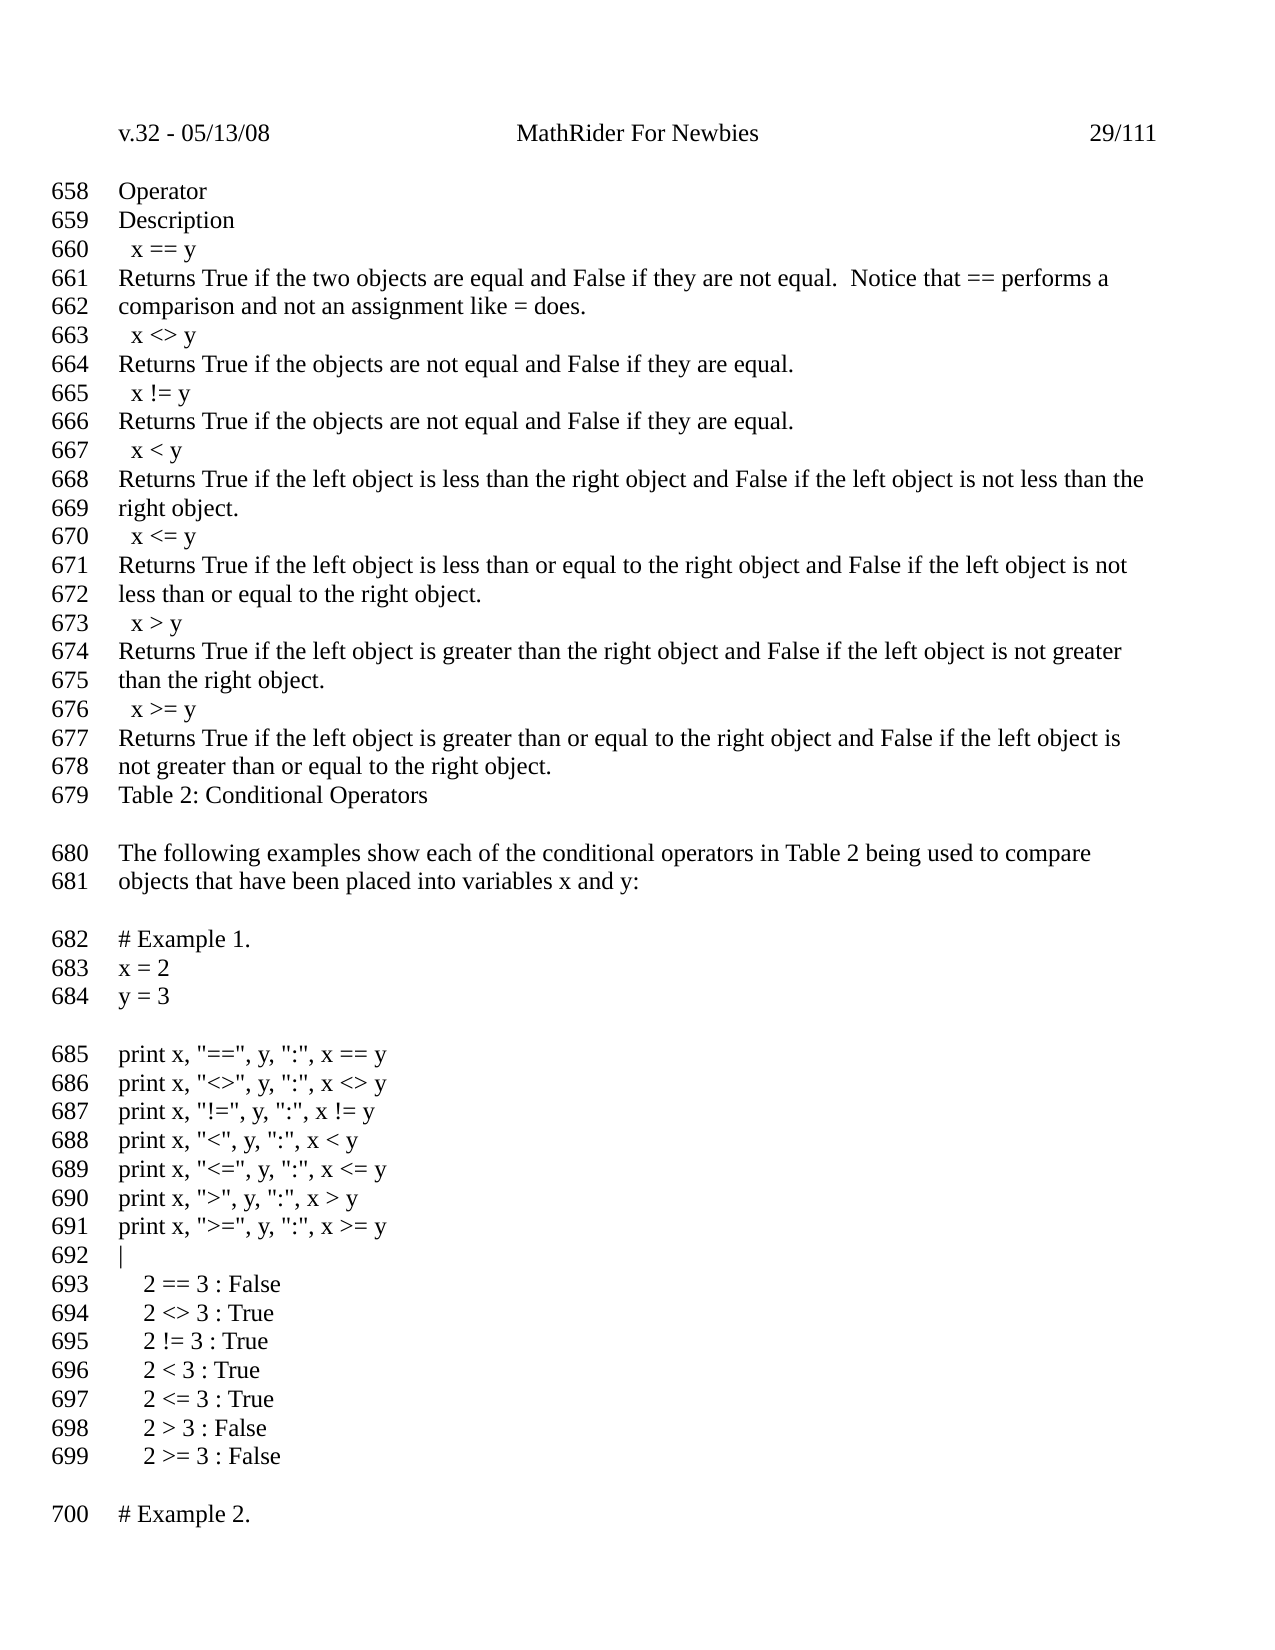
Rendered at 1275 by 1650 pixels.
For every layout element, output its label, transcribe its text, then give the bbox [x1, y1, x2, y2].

text 2 > 3 : False [118, 1413, 1157, 1441]
text Returns True if the left object is less than or equal to the right object and False if the left object is not less than or equal to the right object. [118, 550, 1157, 608]
text print x, "<", y, ":", x < y [118, 1125, 1157, 1154]
text Description [118, 205, 1157, 234]
text x < y [118, 435, 1157, 464]
text | [118, 1240, 1157, 1269]
text Table 2: Conditional Operators [118, 780, 1157, 809]
text x == y [118, 234, 1157, 263]
text print x, "==", y, ":", x == y [118, 1039, 1157, 1068]
text Returns True if the objects are not equal and False if they are equal. [118, 349, 1157, 378]
text x != y [118, 378, 1157, 406]
text Operator [118, 176, 1157, 205]
text print x, ">", y, ":", x > y [118, 1183, 1157, 1211]
text Returns True if the left object is greater than or equal to the right object and False if the left object is not greater than or equal to the right object. [118, 723, 1157, 780]
text x >= y [118, 694, 1157, 723]
text Returns True if the objects are not equal and False if they are equal. [118, 406, 1157, 435]
text 2 == 3 : False [118, 1269, 1157, 1298]
text Returns True if the left object is greater than the right object and False if the left object is not greater than the right object. [118, 636, 1157, 694]
text # Example 2. [118, 1499, 1157, 1528]
text The following examples show each of the conditional operators in Table 2 being used to compare objects that have been placed into variables x and y: [118, 838, 1157, 895]
text 2 < 3 : True [118, 1355, 1157, 1384]
text 2 <= 3 : True [118, 1384, 1157, 1413]
text print x, "<=", y, ":", x <= y [118, 1154, 1157, 1183]
text x = 2 [118, 953, 1157, 981]
text 2 >= 3 : False [118, 1441, 1157, 1470]
text print x, "!=", y, ":", x != y [118, 1096, 1157, 1125]
text 2 <> 3 : True [118, 1298, 1157, 1326]
text x <= y [118, 521, 1157, 550]
text x <> y [118, 320, 1157, 349]
text print x, ">=", y, ":", x >= y [118, 1211, 1157, 1240]
text y = 3 [118, 981, 1157, 1010]
text 2 != 3 : True [118, 1326, 1157, 1355]
text Returns True if the two objects are equal and False if they are not equal. Notice that == performs a comparison and not an assignment like = does. [118, 263, 1157, 320]
text Returns True if the left object is less than the right object and False if the left object is not less than the right object. [118, 464, 1157, 521]
text # Example 1. [118, 924, 1157, 953]
text x > y [118, 608, 1157, 636]
text print x, "<>", y, ":", x <> y [118, 1068, 1157, 1096]
